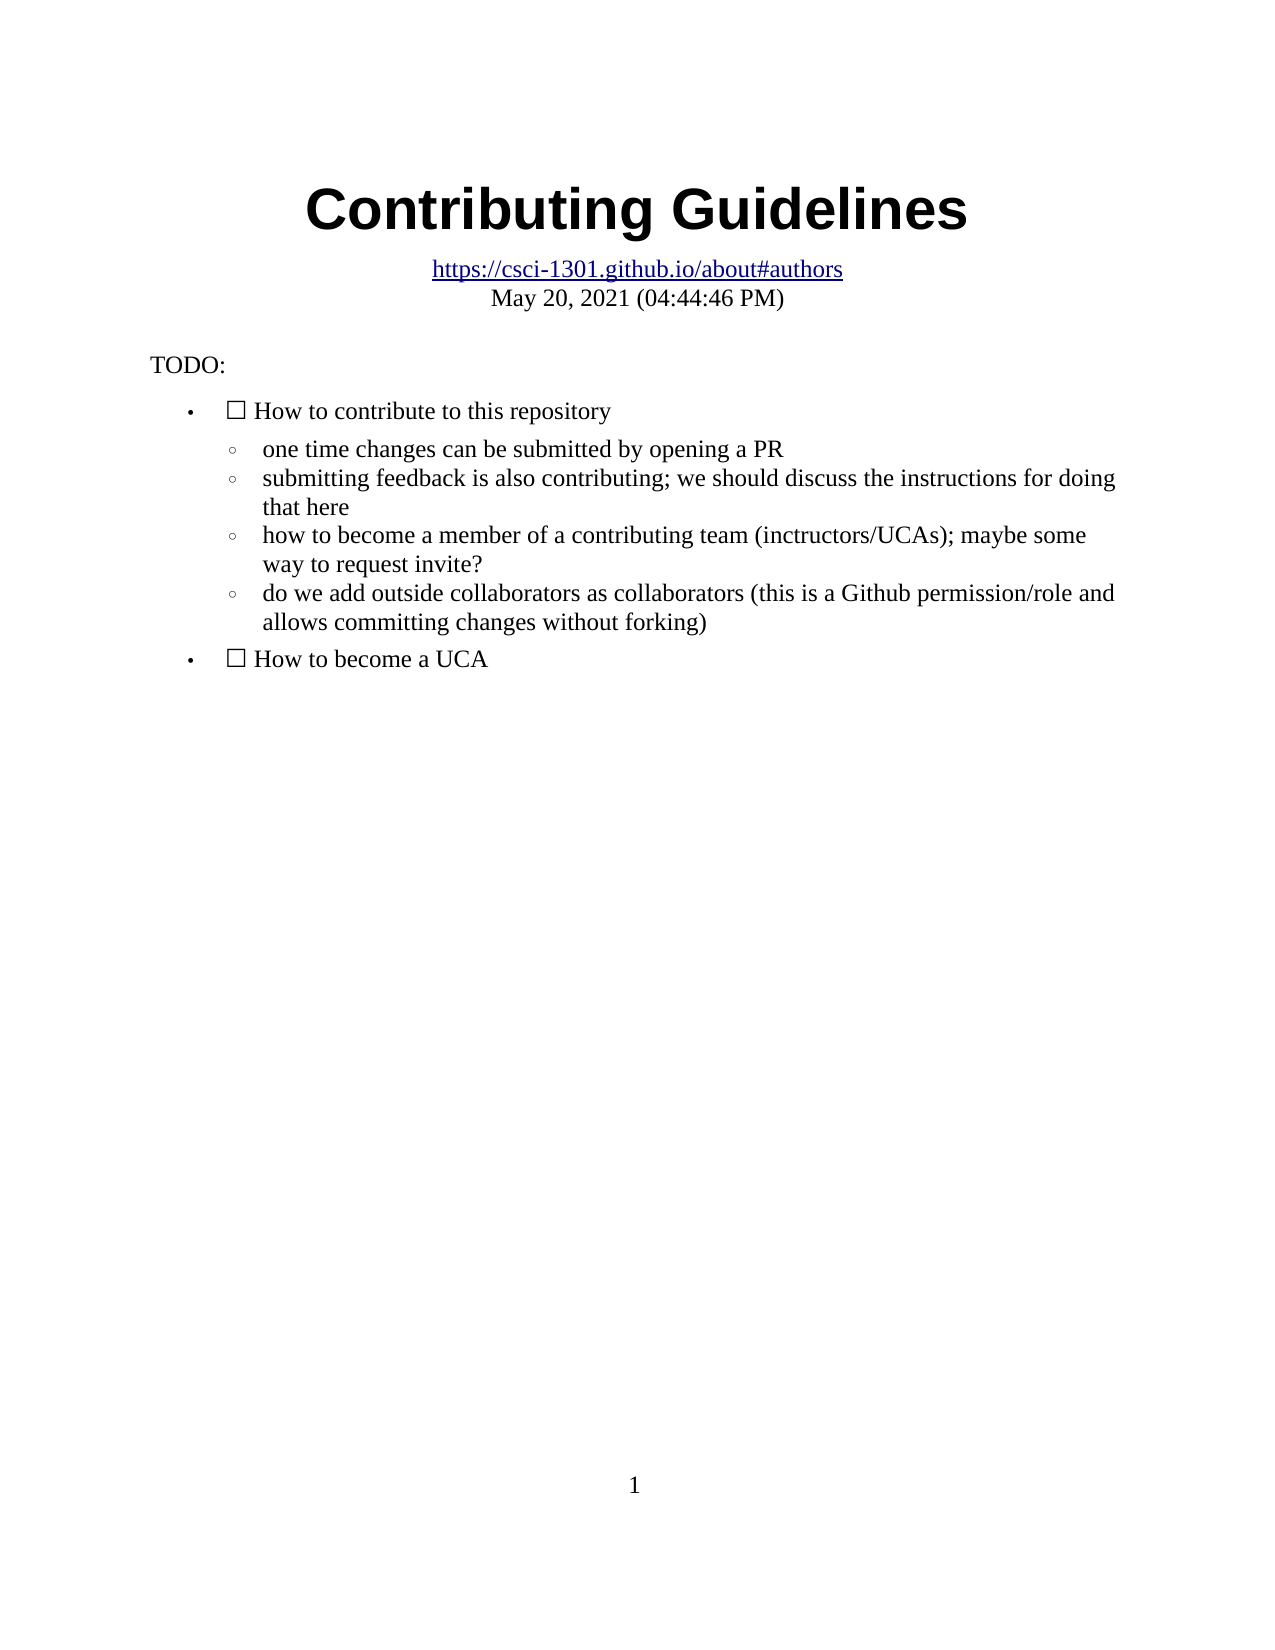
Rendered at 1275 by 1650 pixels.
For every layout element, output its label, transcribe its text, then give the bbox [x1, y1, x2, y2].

list do we add outside collaborators as collaborators (this is a Github permission/role and allows committing changes without forking) [225, 578, 1125, 635]
list one time changes can be submitted by opening a PR [225, 434, 1125, 463]
list ☐ How to become a UCA [187, 644, 1125, 673]
list ☐ How to contribute to this repository [187, 396, 1125, 425]
list how to become a member of a contributing team (inctructors/UCAs); maybe some way to request invite? [225, 520, 1125, 578]
text TODO: [150, 350, 1125, 378]
text https://csci-1301.github.io/about#authors [150, 254, 1125, 283]
text May 20, 2021 (04:44:46 PM) [150, 283, 1125, 312]
title Contributing Guidelines [150, 175, 1125, 242]
list submitting feedback is also contributing; we should discuss the instructions for doing that here [225, 463, 1125, 520]
